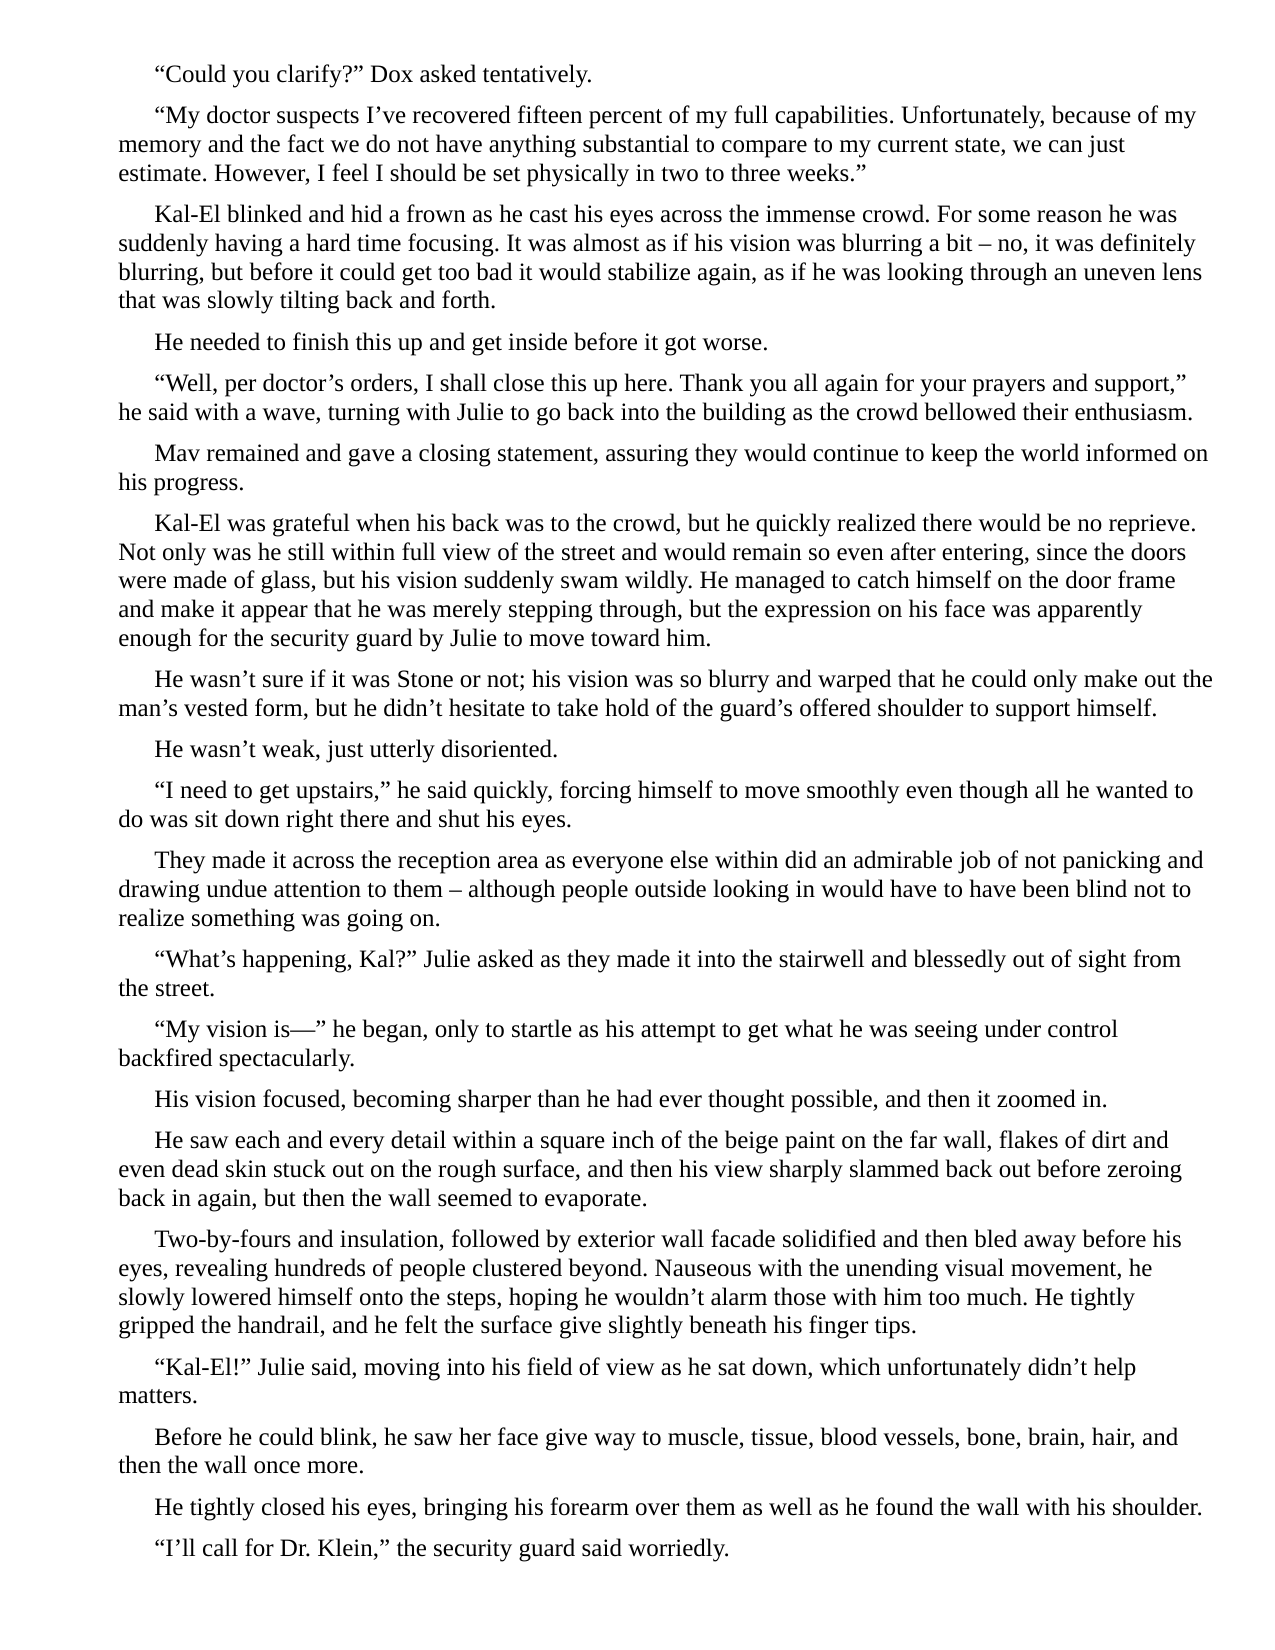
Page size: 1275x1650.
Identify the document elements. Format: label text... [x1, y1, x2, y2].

text Kal-El was grateful when his back was to the crowd, but he quickly realized there would be no reprieve. Not only was he still within full view of the street and would remain so even after entering, since the doors were made of glass, but his vision suddenly swam wildly. He managed to catch himself on the door frame and make it appear that he was merely stepping through, but the expression on his face was apparently enough for the security guard by Julie to move toward him. [118, 508, 1216, 652]
text Before he could blink, he saw her face give way to muscle, tissue, blood vessels, bone, brain, hair, and then the wall once more. [118, 1422, 1216, 1479]
text Kal-El blinked and hid a frown as he cast his eyes across the immense crowd. For some reason he was suddenly having a hard time focusing. It was almost as if his vision was blurring a bit – no, it was definitely blurring, but before it could get too bad it would stabilize again, as if he was looking through an uneven lens that was slowly tilting back and forth. [118, 199, 1216, 314]
text He wasn’t weak, just utterly disoriented. [118, 734, 1216, 763]
text “Well, per doctor’s orders, I shall close this up here. Thank you all again for your prayers and support,” he said with a wave, turning with Julie to go back into the building as the crowd bellowed their enthusiasm. [118, 368, 1216, 425]
text He needed to finish this up and get inside before it got worse. [118, 327, 1216, 355]
text “My vision is—” he began, only to startle as his attempt to get what he was seeing under control backfired spectacularly. [118, 1014, 1216, 1072]
text He wasn’t sure if it was Stone or not; his vision was so blurry and warped that he could only make out the man’s vested form, but he didn’t hesitate to take hold of the guard’s offered shoulder to support himself. [118, 664, 1216, 722]
text “I’ll call for Dr. Klein,” the security guard said worriedly. [118, 1533, 1216, 1562]
text “Could you clarify?” Dox asked tentatively. [118, 59, 1216, 88]
text He saw each and every detail within a square inch of the beige paint on the far wall, flakes of dirt and even dead skin stuck out on the rough surface, and then his view sharply slammed back out before zeroing back in again, but then the wall seemed to evaporate. [118, 1125, 1216, 1212]
text “Kal-El!” Julie said, moving into his field of view as he sat down, which unfortunately didn’t help matters. [118, 1352, 1216, 1409]
text “I need to get upstairs,” he said quickly, forcing himself to move smoothly even though all he wanted to do was sit down right there and shut his eyes. [118, 775, 1216, 833]
text He tightly closed his eyes, bringing his forearm over them as well as he found the wall with his shoulder. [118, 1492, 1216, 1520]
text “What’s happening, Kal?” Julie asked as they made it into the stairwell and blessedly out of sight from the street. [118, 944, 1216, 1002]
text They made it across the reception area as everyone else within did an admirable job of not panicking and drawing undue attention to them – although people outside looking in would have to have been blind not to realize something was going on. [118, 845, 1216, 932]
text Two-by-fours and insulation, followed by exterior wall facade solidified and then bled away before his eyes, revealing hundreds of people clustered beyond. Nauseous with the unending visual movement, he slowly lowered himself onto the steps, hoping he wouldn’t alarm those with him too much. He tightly gripped the handrail, and he felt the surface give slightly beneath his finger tips. [118, 1224, 1216, 1339]
text His vision focused, becoming sharper than he had ever thought possible, and then it zoomed in. [118, 1084, 1216, 1113]
text “My doctor suspects I’ve recovered fifteen percent of my full capabilities. Unfortunately, because of my memory and the fact we do not have anything substantial to compare to my current state, we can just estimate. However, I feel I should be set physically in two to three weeks.” [118, 100, 1216, 187]
text Mav remained and gave a closing statement, assuring they would continue to keep the world informed on his progress. [118, 438, 1216, 495]
